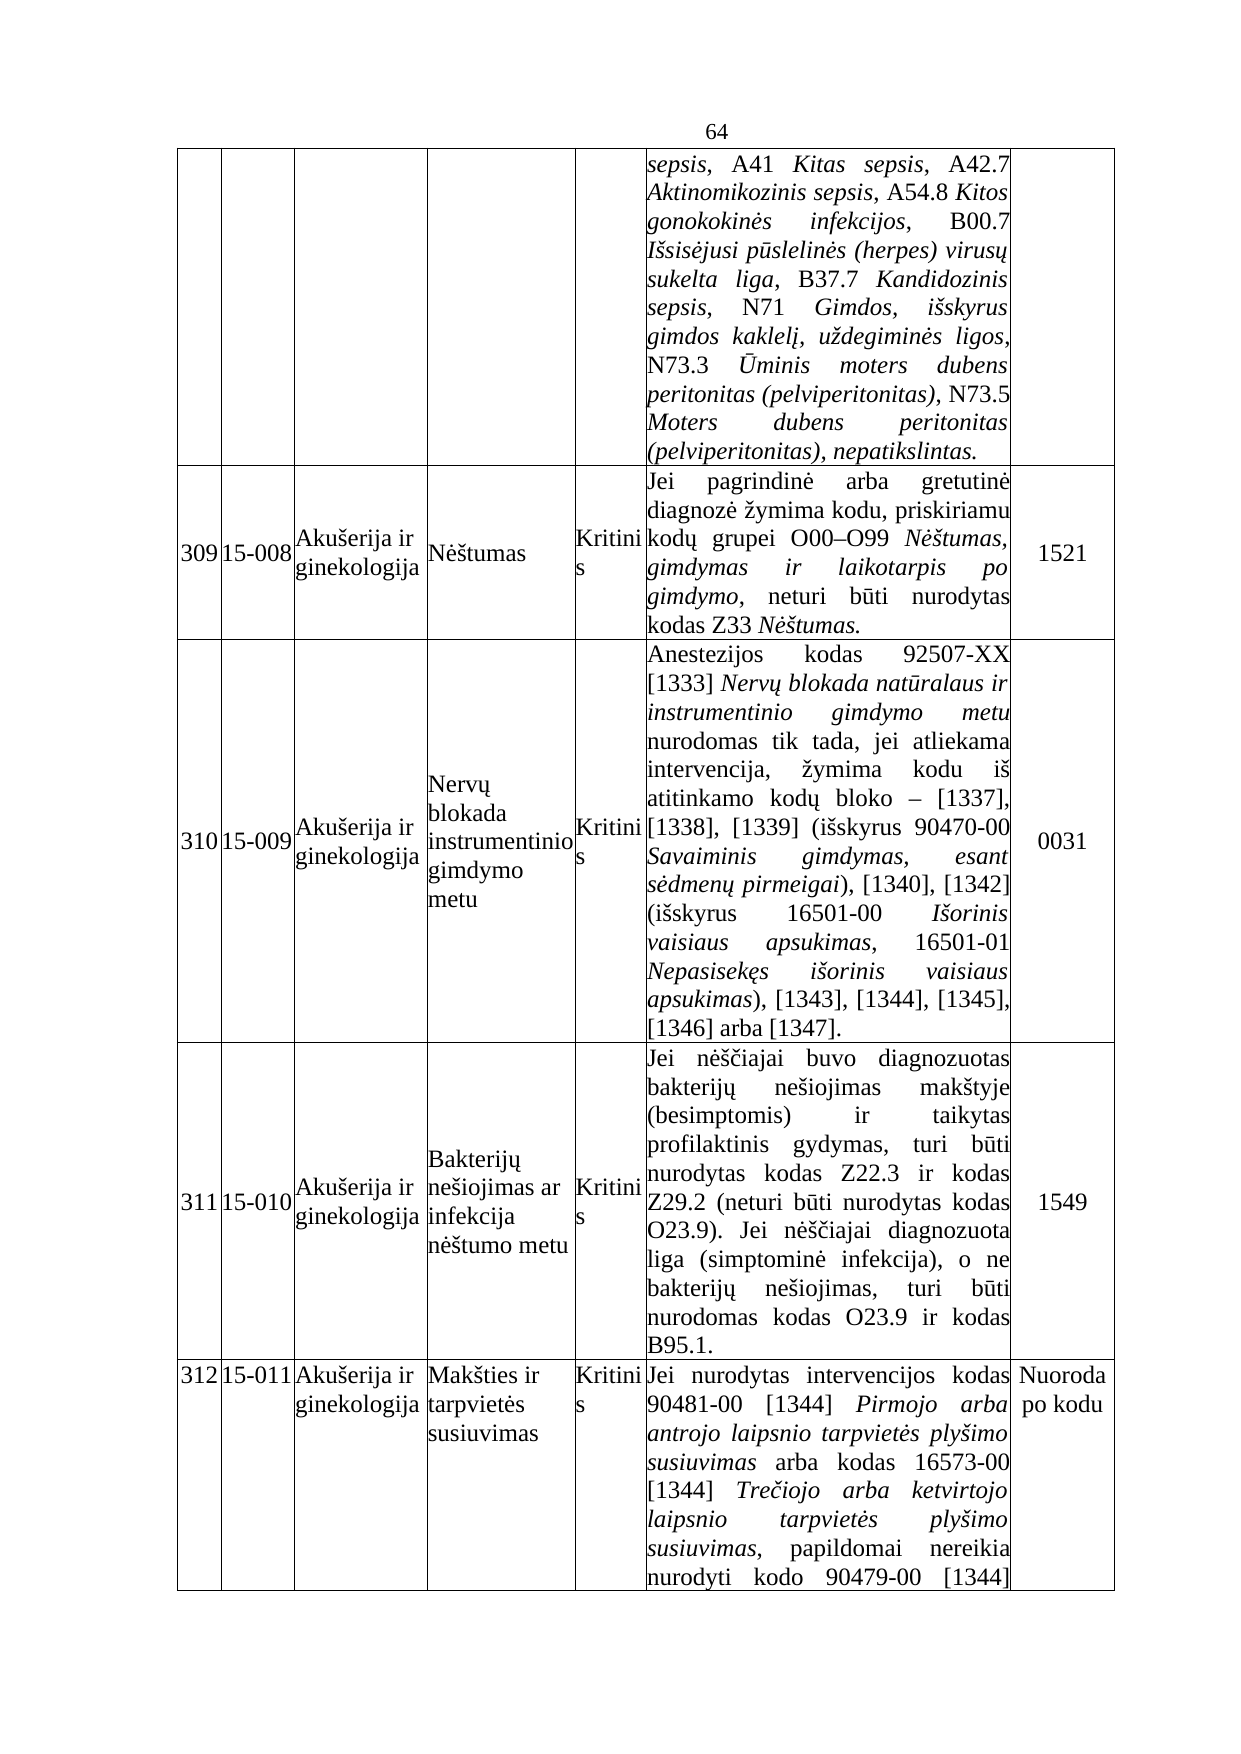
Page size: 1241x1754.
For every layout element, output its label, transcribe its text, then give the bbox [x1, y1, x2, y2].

table_cell Akušerija ir ginekologija [295, 1043, 427, 1359]
table_cell Anestezijos kodas 92507-XX [1333] Nervų blokada natūralaus ir instrumentinio gimdymo metu nurodomas tik tada, jei atliekama intervencija, žymima kodu iš atitinkamo kodų bloko – [1337], [1338], [1339] (išskyrus 90470-00 Savaiminis gimdymas, esant sėdmenų pirmeigai), [1340], [1342] (išskyrus 16501-00 Išorinis vaisiaus apsukimas, 16501-01 Nepasisekęs išorinis vaisiaus apsukimas), [1343], [1344], [1345], [1346] arba [1347]. [647, 640, 1010, 1042]
table_cell Makšties ir tarpvietės susiuvimas [428, 1360, 575, 1590]
table_cell 1521 [1011, 466, 1114, 638]
table_cell Bakterijų nešiojimas ar infekcija nėštumo metu [428, 1043, 575, 1359]
table_cell sepsis, A41 Kitas sepsis, A42.7 Aktinomikozinis sepsis, A54.8 Kitos gonokokinės infekcijos, B00.7 Išsisėjusi pūslelinės (herpes) virusų sukelta liga, B37.7 Kandidozinis sepsis, N71 Gimdos, išskyrus gimdos kaklelį, uždegiminės ligos, N73.3 Ūminis moters dubens peritonitas (pelviperitonitas), N73.5 Moters dubens peritonitas (pelviperitonitas), nepatikslintas. [647, 149, 1010, 465]
table_cell 15-011 [222, 1360, 294, 1590]
table_cell Jei nurodytas intervencijos kodas 90481-00 [1344] Pirmojo arba antrojo laipsnio tarpvietės plyšimo susiuvimas arba kodas 16573-00 [1344] Trečiojo arba ketvirtojo laipsnio tarpvietės plyšimo susiuvimas, papildomai nereikia nurodyti kodo 90479-00 [1344] [647, 1360, 1010, 1590]
table_cell 15-010 [222, 1043, 294, 1359]
table_cell 1549 [1011, 1043, 1114, 1359]
table_cell 311 [178, 1043, 221, 1359]
table_cell [295, 149, 427, 465]
table_cell Kritinis [576, 1043, 646, 1359]
table_cell Akušerija ir ginekologija [295, 640, 427, 1042]
table_cell 0031 [1011, 640, 1114, 1042]
table_cell Nėštumas [428, 466, 575, 638]
table_cell Jei pagrindinė arba gretutinė diagnozė žymima kodu, priskiriamu kodų grupei O00–O99 Nėštumas, gimdymas ir laikotarpis po gimdymo, neturi būti nurodytas kodas Z33 Nėštumas. [647, 466, 1010, 638]
table_cell 309 [178, 466, 221, 638]
table_cell Nervų blokada instrumentinio gimdymo metu [428, 640, 575, 1042]
table_cell Kritinis [576, 1360, 646, 1590]
table_cell 310 [178, 640, 221, 1042]
table_cell Akušerija ir ginekologija [295, 1360, 427, 1590]
table_cell Kritinis [576, 640, 646, 1042]
table_cell 15-009 [222, 640, 294, 1042]
table_cell Jei nėščiajai buvo diagnozuotas bakterijų nešiojimas makštyje (besimptomis) ir taikytas profilaktinis gydymas, turi būti nurodytas kodas Z22.3 ir kodas Z29.2 (neturi būti nurodytas kodas O23.9). Jei nėščiajai diagnozuota liga (simptominė infekcija), o ne bakterijų nešiojimas, turi būti nurodomas kodas O23.9 ir kodas B95.1. [647, 1043, 1010, 1359]
table_cell [178, 149, 221, 465]
table_cell [576, 149, 646, 465]
table_cell Kritinis [576, 466, 646, 638]
table_cell 312 [178, 1360, 221, 1590]
table_cell [428, 149, 575, 465]
table_cell Nuoroda po kodu [1011, 1360, 1114, 1590]
table_cell [1011, 149, 1114, 465]
table_cell 15-008 [222, 466, 294, 638]
table_cell [222, 149, 294, 465]
table_cell Akušerija ir ginekologija [295, 466, 427, 638]
